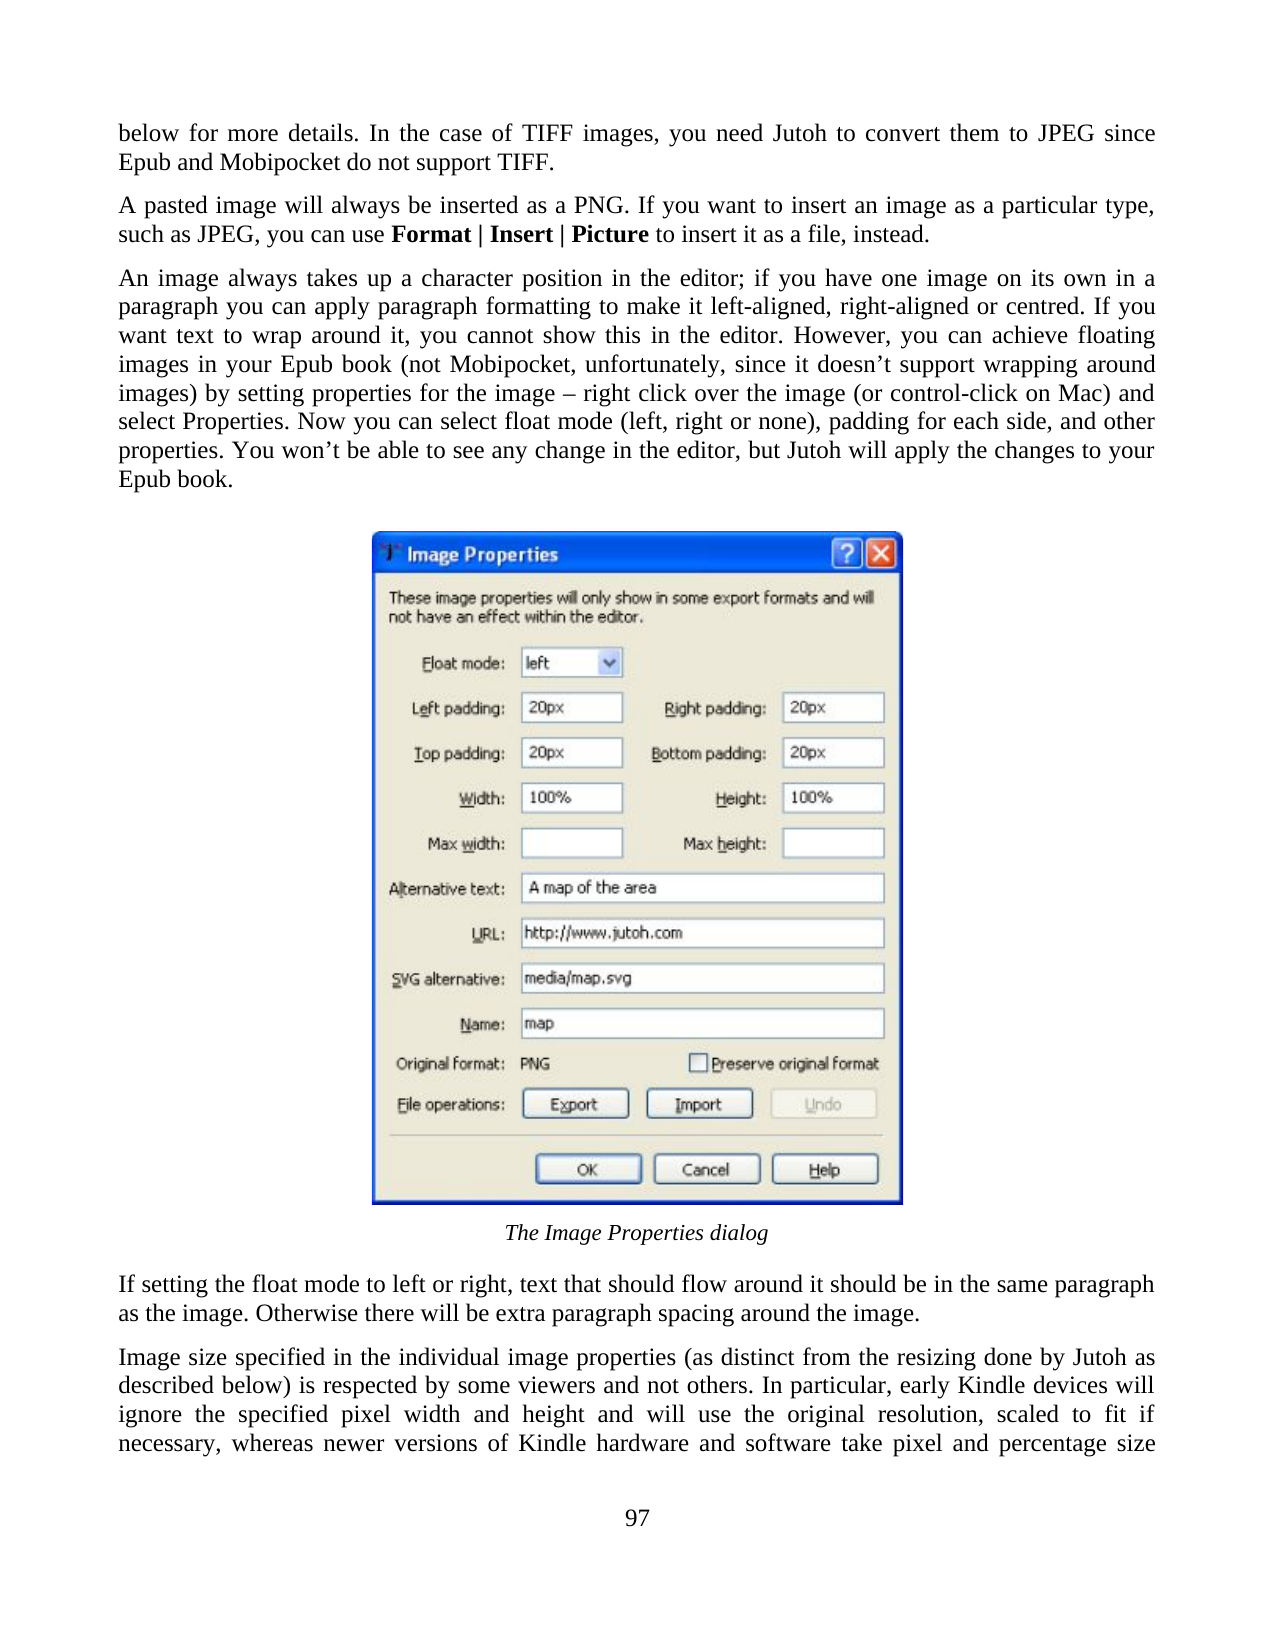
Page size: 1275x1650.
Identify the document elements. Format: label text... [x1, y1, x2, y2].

text Image size specified in the individual image properties (as distinct from the resizing done by Jutoh as described below) is respected by some viewers and not others. In particular, early Kindle devices will ignore the specified pixel width and height and will use the original resolution, scaled to fit if necessary, whereas newer versions of Kindle hardware and software take pixel and percentage size [118, 1342, 1157, 1457]
text If setting the float mode to left or right, text that should flow around it should be in the same paragraph as the image. Otherwise there will be extra paragraph spacing around the image. [118, 1269, 1157, 1327]
text below for more details. In the case of TIFF images, you need Jutoh to convert them to JPEG since Epub and Mobipocket do not support TIFF. [118, 118, 1157, 176]
text A pasted image will always be inserted as a PNG. If you want to insert an image as a particular type, such as JPEG, you can use Format | Insert | Picture to insert it as a file, instead. [118, 190, 1157, 248]
picture [371, 531, 904, 1205]
text The Image Properties dialog [118, 1219, 1157, 1246]
text An image always takes up a character position in the editor; if you have one image on its own in a paragraph you can apply paragraph formatting to make it left-aligned, right-aligned or centred. If you want text to wrap around it, you cannot show this in the editor. However, you can achieve floating images in your Epub book (not Mobipocket, unfortunately, since it doesn’t support wrapping around images) by setting properties for the image – right click over the image (or control-click on Mac) and select Properties. Now you can select float mode (left, right or none), padding for each side, and other properties. You won’t be able to see any change in the editor, but Jutoh will apply the changes to your Epub book. [118, 263, 1157, 493]
